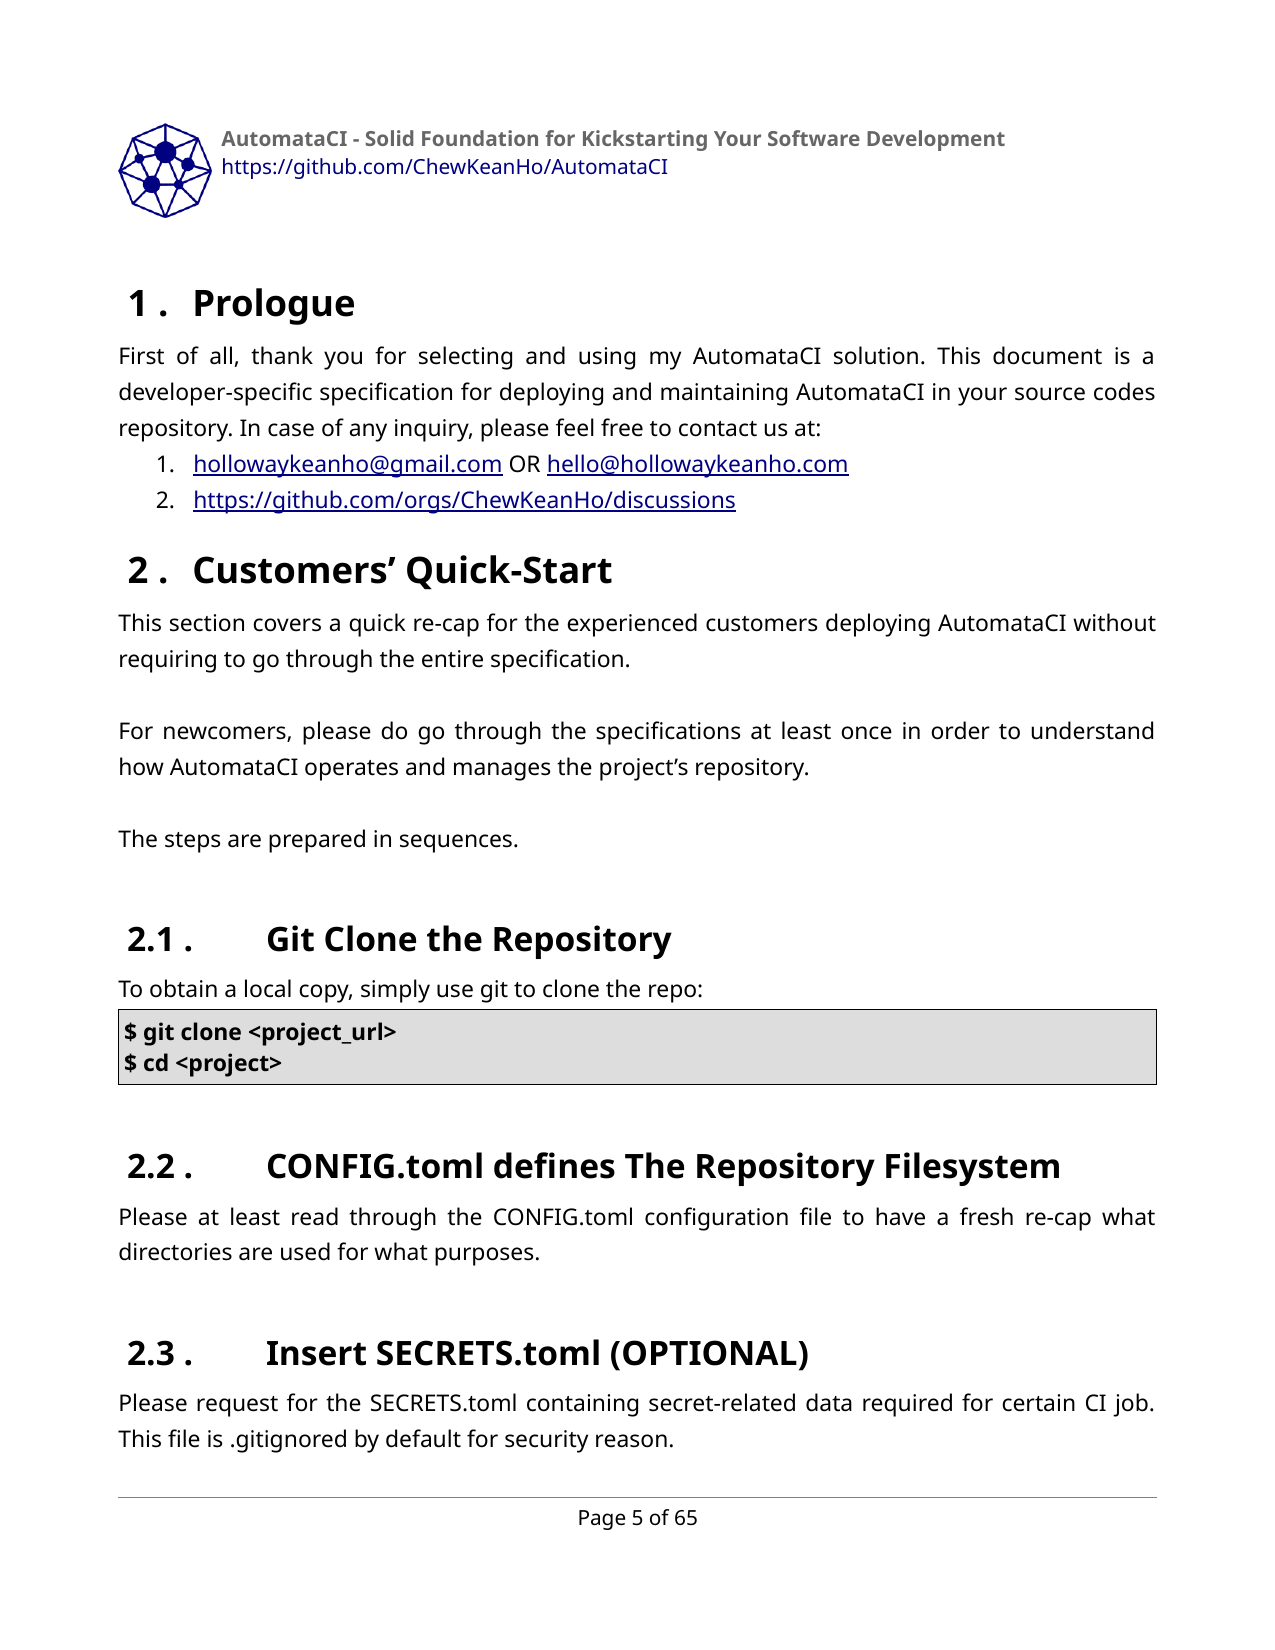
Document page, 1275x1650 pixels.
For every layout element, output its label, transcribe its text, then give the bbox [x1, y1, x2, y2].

subtitle Prologue [118, 278, 1157, 327]
text To obtain a local copy, simply use git to clone the repo: [118, 973, 1157, 1005]
text This section covers a quick re-cap for the experienced customers deploying AutomataCI without requiring to go through the entire specification. [118, 607, 1157, 674]
list hollowaykeanho@gmail.com OR hello@hollowaykeanho.com [156, 448, 1157, 479]
text Please request for the SECRETS.toml containing secret-related data required for certain CI job. This file is .gitignored by default for security reason. [118, 1387, 1157, 1454]
subtitle CONFIG.toml defines The Repository Filesystem [118, 1142, 1157, 1188]
text For newcomers, please do go through the specifications at least once in order to understand how AutomataCI operates and manages the project’s repository. [118, 715, 1157, 782]
subtitle Insert SECRETS.toml (OPTIONAL) [118, 1329, 1157, 1375]
subtitle Git Clone the Repository [118, 915, 1157, 961]
text First of all, thank you for selecting and using my AutomataCI solution. This document is a developer-specific specification for deploying and maintaining AutomataCI in your source codes repository. In case of any inquiry, please feel free to contact us at: [118, 340, 1157, 443]
list https://github.com/orgs/ChewKeanHo/discussions [156, 484, 1157, 515]
subtitle Customers’ Quick-Start [118, 545, 1157, 594]
text The steps are prepared in sequences. [118, 822, 1157, 854]
text Please at least read through the CONFIG.toml configuration file to have a fresh re-cap what directories are used for what purposes. [118, 1200, 1157, 1268]
picture [118, 123, 212, 218]
table_header $ git clone <project_url> $ cd <project> [119, 1010, 1156, 1084]
